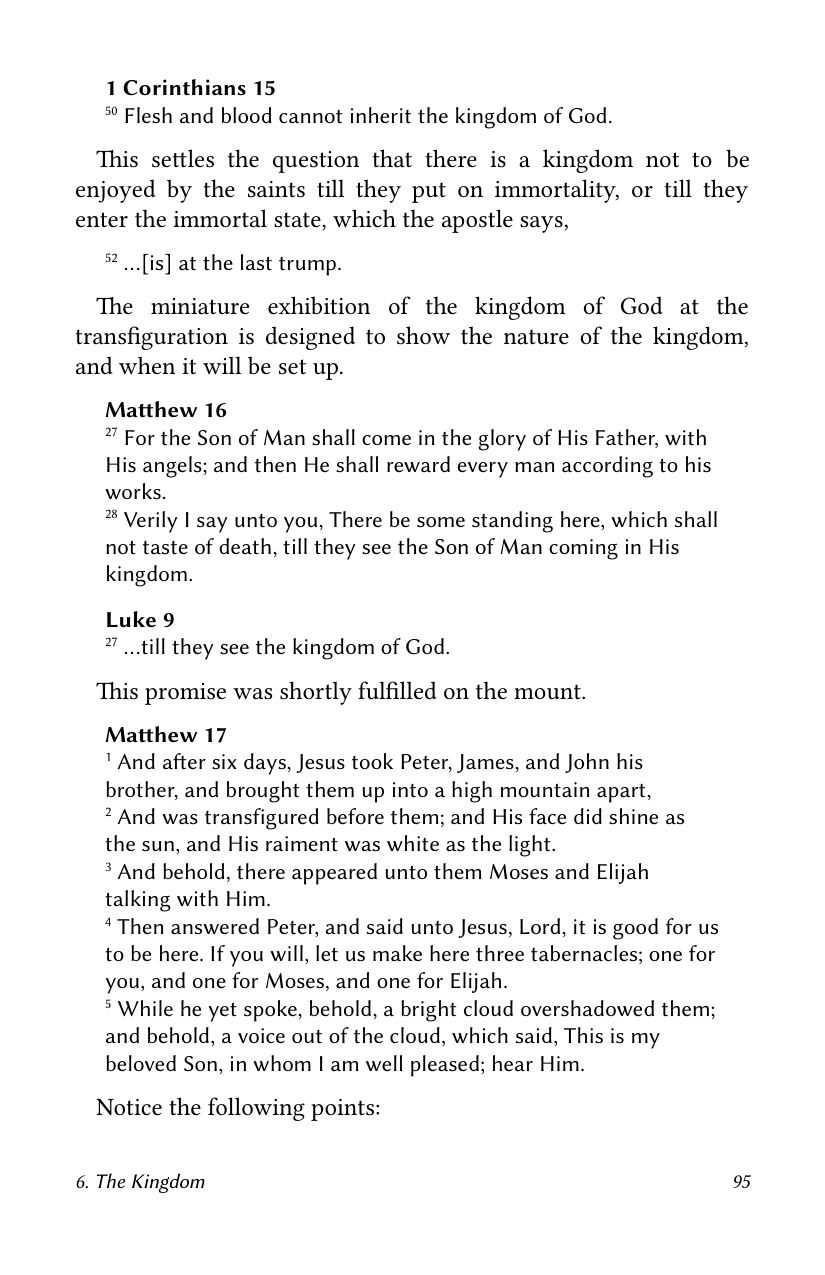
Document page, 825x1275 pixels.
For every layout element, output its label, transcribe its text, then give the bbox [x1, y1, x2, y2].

text 2 And was transfigured before them; and His face did shine as the sun, and His raiment was white as the light. [105, 804, 720, 857]
text Luke 9 [105, 607, 750, 633]
text 52 ...[is] at the last trump. [105, 250, 720, 276]
text Matthew 17 [105, 722, 750, 748]
text 28 Verily I say unto you, There be some standing here, which shall not taste of death, till they see the Son of Man coming in His kingdom. [105, 507, 720, 587]
text 4 Then answered Peter, and said unto Jesus, Lord, it is good for us to be here. If you will, let us make here three tabernacles; one for you, and one for Moses, and one for Elijah. [105, 913, 720, 994]
text 1 Corinthians 15 [105, 75, 750, 101]
text This promise was shortly fulfilled on the mount. [75, 677, 750, 705]
text 27 ...till they see the kingdom of God. [105, 634, 720, 660]
text 27 For the Son of Man shall come in the glory of His Father, with His angels; and then He shall reward every man according to his works. [105, 424, 720, 505]
text Notice the following points: [75, 1093, 750, 1121]
text 50 Flesh and blood cannot inherit the kingdom of God. [105, 103, 720, 129]
text 3 And behold, there appeared unto them Moses and Elijah talking with Him. [105, 859, 720, 912]
text 5 While he yet spoke, behold, a bright cloud overshadowed them; and behold, a voice out of the cloud, which said, This is my beloved Son, in whom I am well pleased; hear Him. [105, 996, 720, 1077]
text The miniature exhibition of the kingdom of God at the transfiguration is designed to show the nature of the kingdom, and when it will be set up. [75, 292, 750, 380]
text Matthew 16 [105, 397, 750, 423]
text 1 And after six days, Jesus took Peter, James, and John his brother, and brought them up into a high mountain apart, [105, 749, 720, 803]
text This settles the question that there is a kingdom not to be enjoyed by the saints till they put on immortality, or till they enter the immortal state, which the apostle says, [75, 145, 750, 233]
